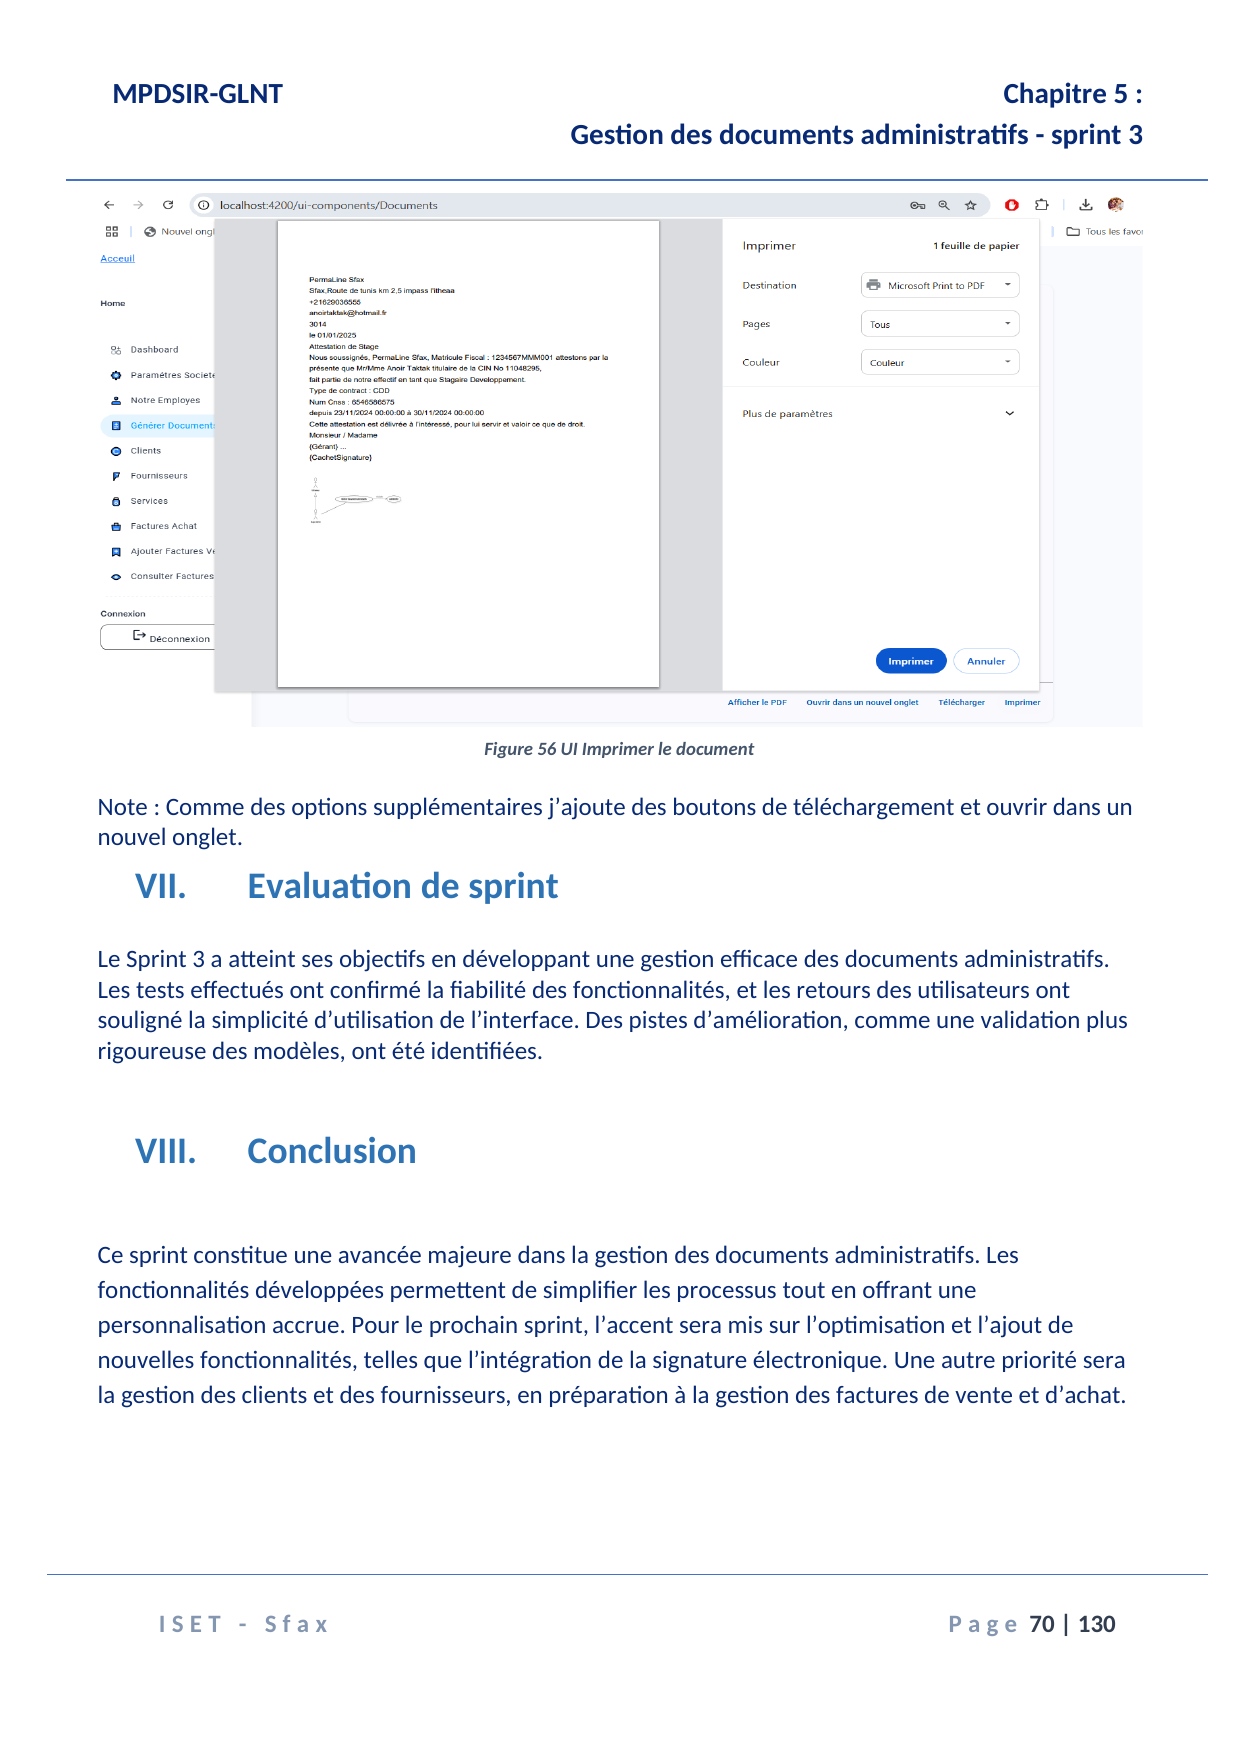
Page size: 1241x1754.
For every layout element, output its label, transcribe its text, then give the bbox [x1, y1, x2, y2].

subtitle Evaluation de sprint [135, 862, 1143, 908]
subtitle Conclusion [135, 1127, 1143, 1173]
list Ce sprint constitue une avancée majeure dans la gestion des documents administratifs. Les fonctionnalités développées permettent de simplifier les processus tout en offrant une personnalisation accrue. Pour le prochain sprint, l’accent sera mis sur l’optimisation et l’ajout de nouvelles fonctionnalités, telles que l’intégration de la signature électronique. Une autre priorité sera la gestion des clients et des fournisseurs, en préparation à la gestion des factures de vente et d’achat. [97, 1239, 1143, 1410]
text Figure 56 UI Imprimer le document [97, 737, 1143, 759]
text Note : Comme des options supplémentaires j’ajoute des boutons de téléchargement et ouvrir dans un nouvel onglet. [97, 791, 1143, 852]
text Le Sprint 3 a atteint ses objectifs en développant une gestion efficace des documents administratifs. Les tests effectués ont confirmé la fiabilité des fonctionnalités, et les retours des utilisateurs ont souligné la simplicité d’utilisation de l’interface. Des pistes d’amélioration, comme une validation plus rigoureuse des modèles, ont été identifiées. [97, 943, 1143, 1066]
